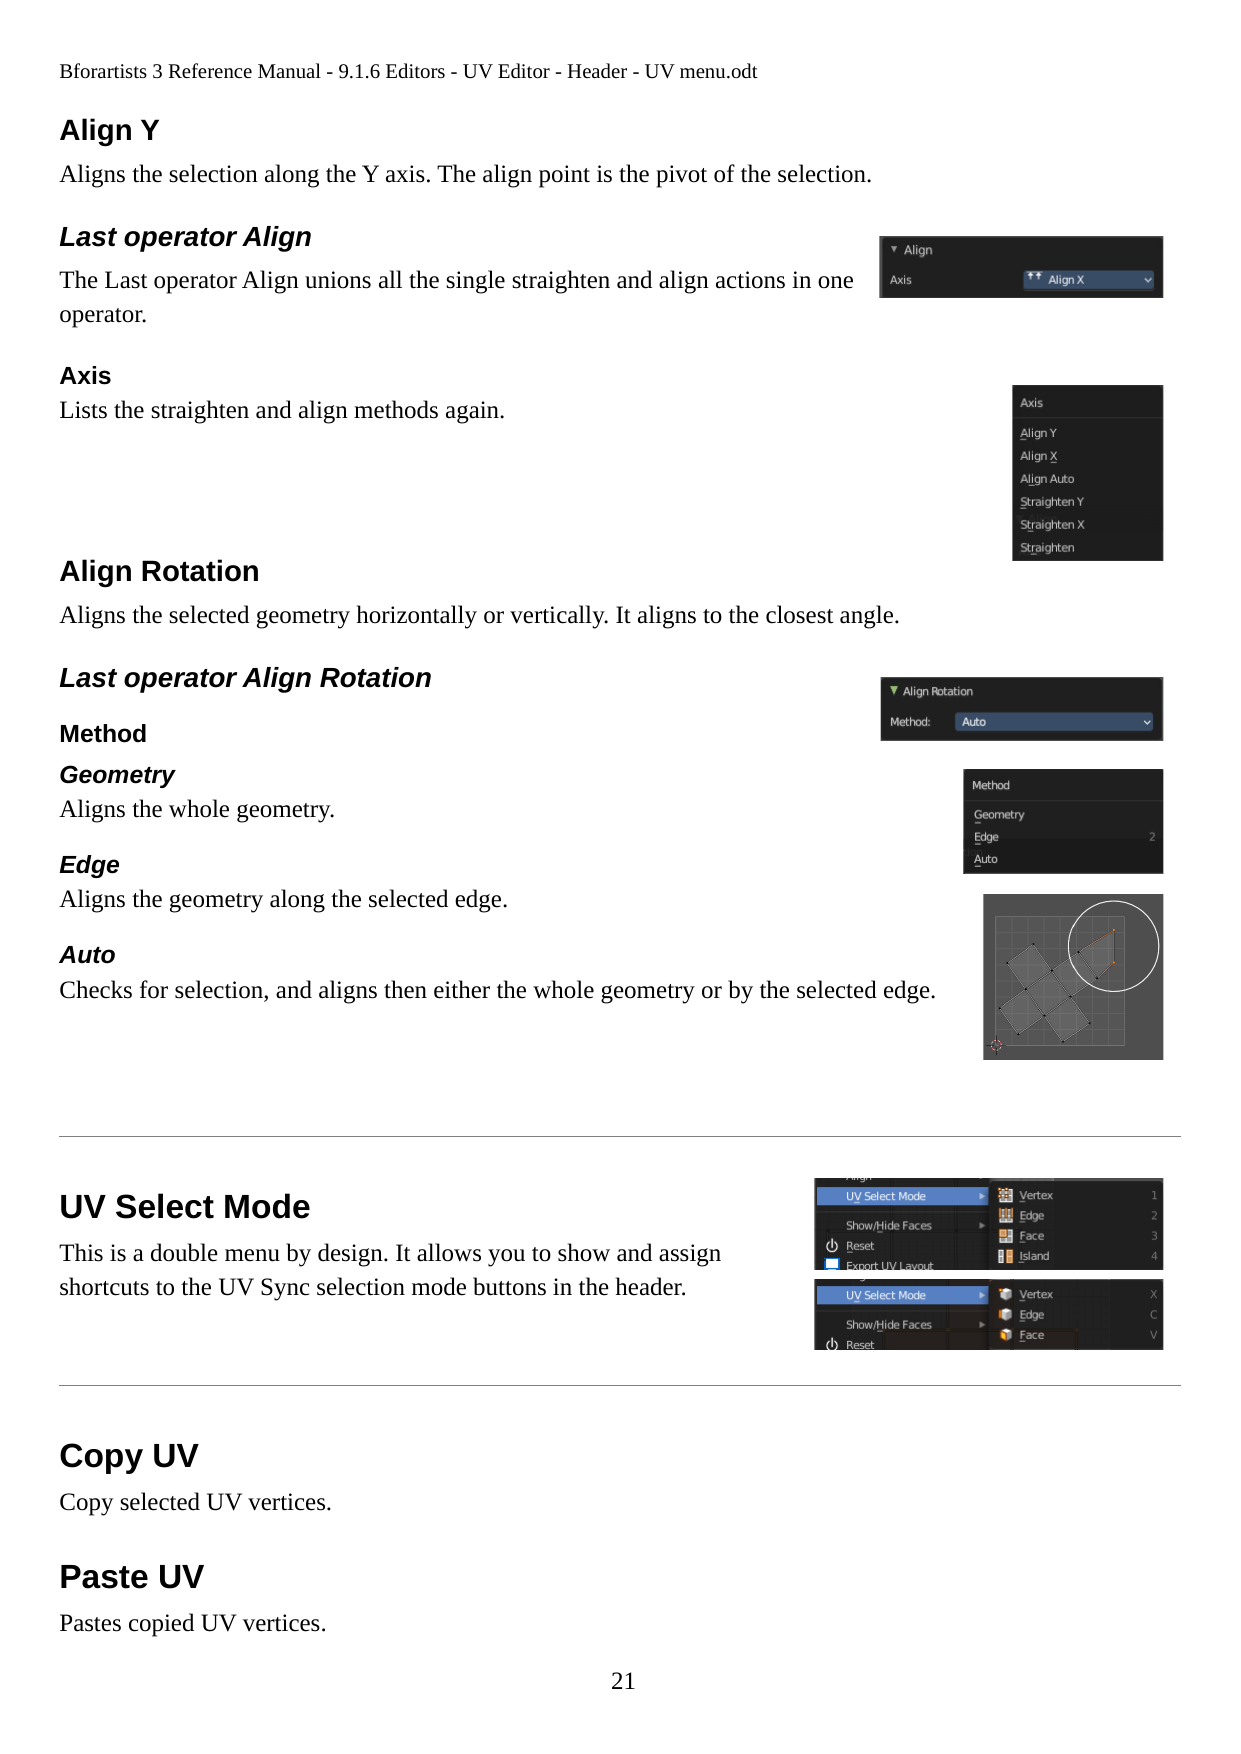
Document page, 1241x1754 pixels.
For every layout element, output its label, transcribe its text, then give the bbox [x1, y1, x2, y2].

text Aligns the selected geometry horizontally or vertically. It aligns to the closest angle. [59, 600, 1181, 629]
text Lists the straighten and align methods again. [59, 396, 1012, 424]
picture [880, 677, 1164, 741]
text The Last operator Align unions all the single straighten and align actions in one operator. [59, 265, 1181, 328]
picture [963, 769, 1164, 874]
text Checks for selection, and aligns then either the whole geometry or by the selected edge. [59, 975, 983, 1003]
subtitle UV Select Mode [59, 1187, 814, 1226]
picture [814, 1279, 1164, 1350]
subtitle [1164, 1187, 1181, 1226]
picture [814, 1178, 1164, 1270]
picture [983, 894, 1164, 1060]
picture [879, 236, 1164, 298]
subtitle Auto [59, 940, 983, 968]
subtitle Paste UV [59, 1557, 1181, 1595]
subtitle Edge [59, 850, 1181, 878]
text Aligns the selection along the Y axis. The align point is the pivot of the selection. [59, 159, 1181, 188]
subtitle Align Rotation [59, 554, 1181, 588]
subtitle Geometry [59, 760, 1181, 788]
subtitle Copy UV [59, 1436, 1181, 1474]
text This is a double menu by design. It allows you to show and assign shortcuts to the UV Sync selection mode buttons in the header. [59, 1238, 1181, 1301]
subtitle Align Y [59, 113, 1181, 146]
subtitle [1164, 940, 1181, 968]
text Copy selected UV vertices. [59, 1487, 1181, 1516]
picture [1012, 385, 1164, 561]
subtitle Last operator Align [59, 220, 1181, 252]
text Aligns the geometry along the selected edge. [59, 884, 1181, 913]
text Pastes copied UV vertices. [59, 1608, 1181, 1637]
subtitle Method [59, 719, 1181, 747]
text Aligns the whole geometry. [59, 794, 963, 823]
subtitle Last operator Align Rotation [59, 662, 1181, 694]
subtitle Axis [59, 361, 1181, 389]
